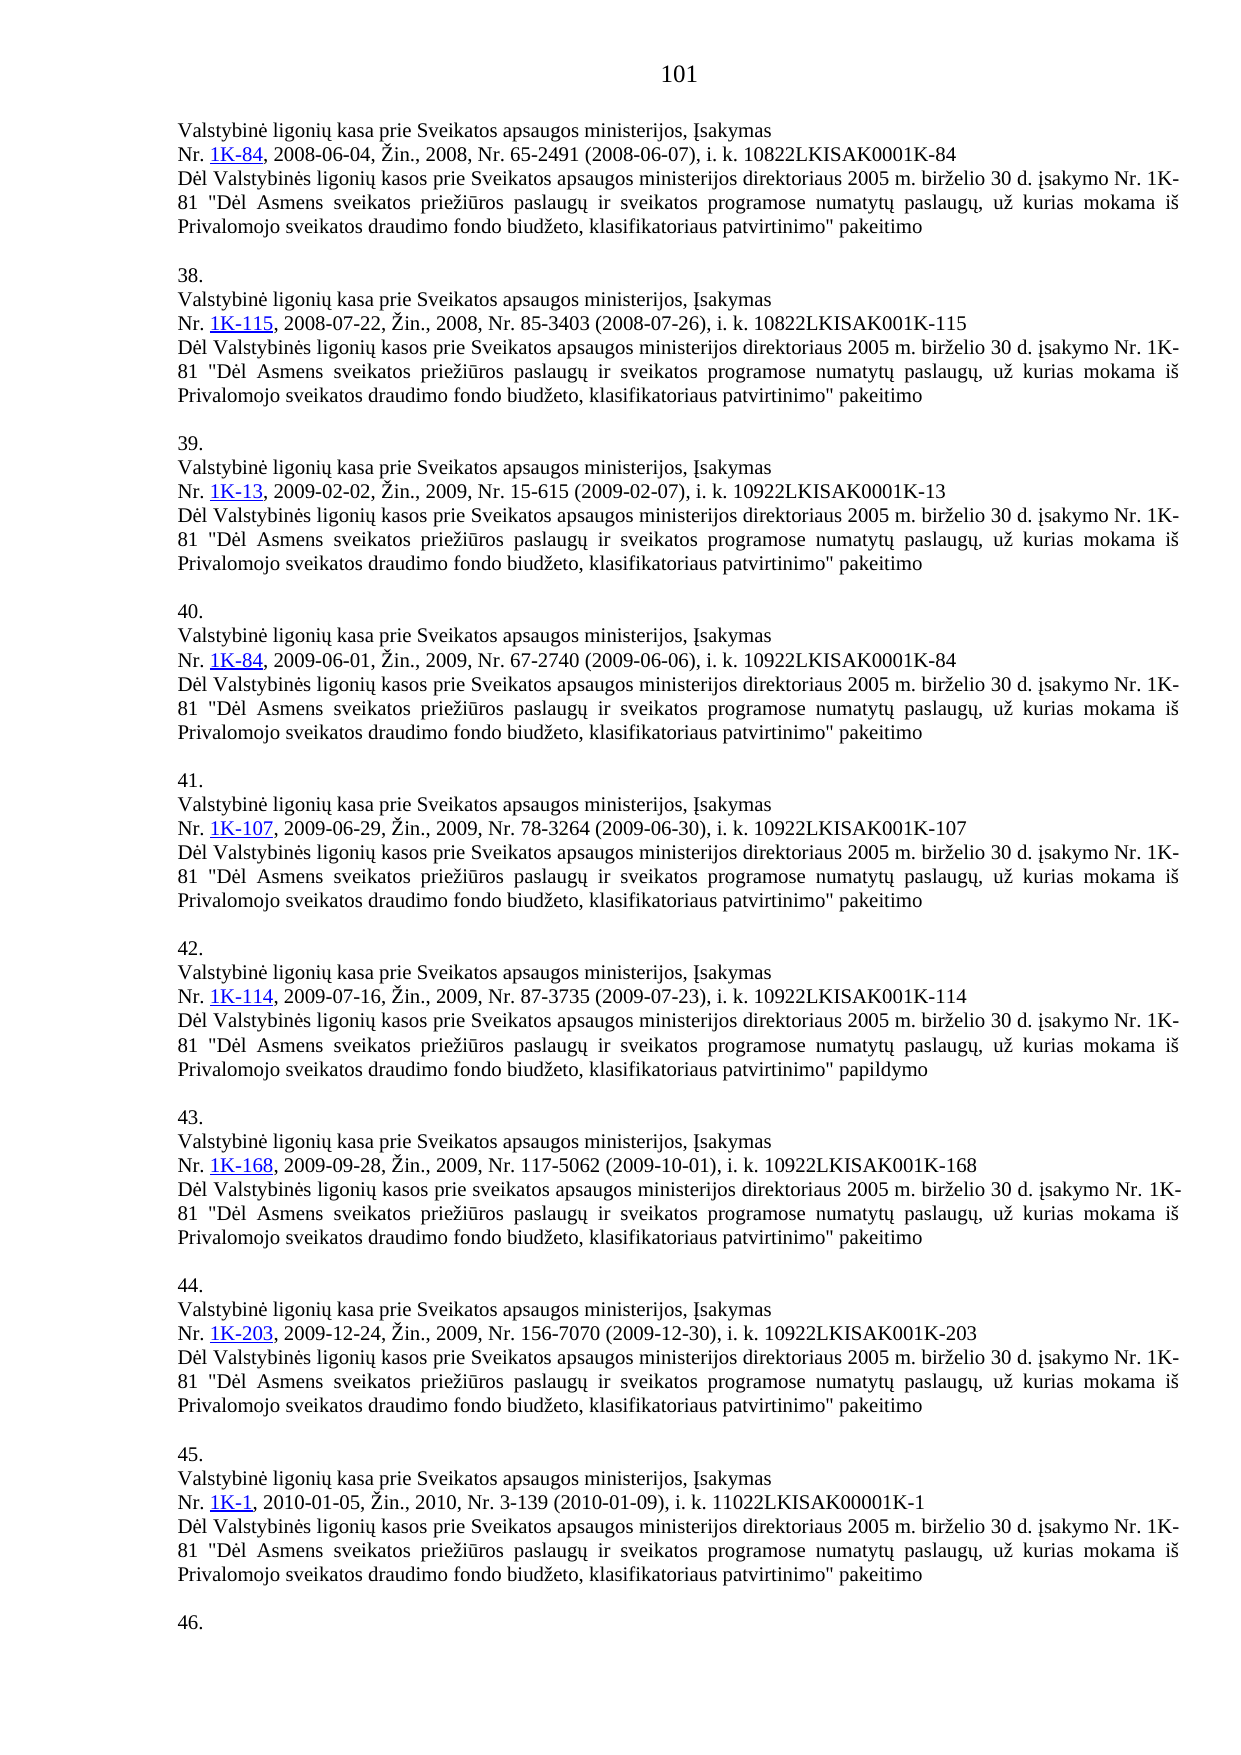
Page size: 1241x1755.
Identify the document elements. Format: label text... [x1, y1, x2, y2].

text 41. [177, 768, 1181, 792]
text Valstybinė ligonių kasa prie Sveikatos apsaugos ministerijos, Įsakymas [177, 455, 1181, 479]
text Valstybinė ligonių kasa prie Sveikatos apsaugos ministerijos, Įsakymas [177, 118, 1181, 142]
text Nr. 1K-84, 2008-06-04, Žin., 2008, Nr. 65-2491 (2008-06-07), i. k. 10822LKISAK0001K-84 [177, 142, 1181, 166]
text Dėl Valstybinės ligonių kasos prie Sveikatos apsaugos ministerijos direktoriaus 2005 m. birželio 30 d. įsakymo Nr. 1K-81 "Dėl Asmens sveikatos priežiūros paslaugų ir sveikatos programose numatytų paslaugų, už kurias mokama iš Privalomojo sveikatos draudimo fondo biudžeto, klasifikatoriaus patvirtinimo" papildymo [177, 1008, 1181, 1081]
text Nr. 1K-107, 2009-06-29, Žin., 2009, Nr. 78-3264 (2009-06-30), i. k. 10922LKISAK001K-107 [177, 816, 1181, 840]
text Valstybinė ligonių kasa prie Sveikatos apsaugos ministerijos, Įsakymas [177, 1297, 1181, 1321]
text Valstybinė ligonių kasa prie Sveikatos apsaugos ministerijos, Įsakymas [177, 960, 1181, 984]
text Nr. 1K-203, 2009-12-24, Žin., 2009, Nr. 156-7070 (2009-12-30), i. k. 10922LKISAK001K-203 [177, 1321, 1181, 1345]
text Dėl Valstybinės ligonių kasos prie Sveikatos apsaugos ministerijos direktoriaus 2005 m. birželio 30 d. įsakymo Nr. 1K-81 "Dėl Asmens sveikatos priežiūros paslaugų ir sveikatos programose numatytų paslaugų, už kurias mokama iš Privalomojo sveikatos draudimo fondo biudžeto, klasifikatoriaus patvirtinimo" pakeitimo [177, 1514, 1181, 1586]
text Dėl Valstybinės ligonių kasos prie Sveikatos apsaugos ministerijos direktoriaus 2005 m. birželio 30 d. įsakymo Nr. 1K-81 "Dėl Asmens sveikatos priežiūros paslaugų ir sveikatos programose numatytų paslaugų, už kurias mokama iš Privalomojo sveikatos draudimo fondo biudžeto, klasifikatoriaus patvirtinimo" pakeitimo [177, 166, 1181, 238]
text Nr. 1K-168, 2009-09-28, Žin., 2009, Nr. 117-5062 (2009-10-01), i. k. 10922LKISAK001K-168 [177, 1153, 1181, 1177]
text Valstybinė ligonių kasa prie Sveikatos apsaugos ministerijos, Įsakymas [177, 1466, 1181, 1490]
text 45. [177, 1442, 1181, 1466]
text 42. [177, 936, 1181, 960]
text 44. [177, 1273, 1181, 1297]
text Valstybinė ligonių kasa prie Sveikatos apsaugos ministerijos, Įsakymas [177, 287, 1181, 311]
text 46. [177, 1610, 1181, 1634]
text Dėl Valstybinės ligonių kasos prie Sveikatos apsaugos ministerijos direktoriaus 2005 m. birželio 30 d. įsakymo Nr. 1K-81 "Dėl Asmens sveikatos priežiūros paslaugų ir sveikatos programose numatytų paslaugų, už kurias mokama iš Privalomojo sveikatos draudimo fondo biudžeto, klasifikatoriaus patvirtinimo" pakeitimo [177, 335, 1181, 407]
text Valstybinė ligonių kasa prie Sveikatos apsaugos ministerijos, Įsakymas [177, 1129, 1181, 1153]
text 39. [177, 431, 1181, 455]
text Valstybinė ligonių kasa prie Sveikatos apsaugos ministerijos, Įsakymas [177, 792, 1181, 816]
text Dėl Valstybinės ligonių kasos prie Sveikatos apsaugos ministerijos direktoriaus 2005 m. birželio 30 d. įsakymo Nr. 1K-81 "Dėl Asmens sveikatos priežiūros paslaugų ir sveikatos programose numatytų paslaugų, už kurias mokama iš Privalomojo sveikatos draudimo fondo biudžeto, klasifikatoriaus patvirtinimo" pakeitimo [177, 503, 1181, 575]
text 38. [177, 262, 1181, 287]
text Dėl Valstybinės ligonių kasos prie Sveikatos apsaugos ministerijos direktoriaus 2005 m. birželio 30 d. įsakymo Nr. 1K-81 "Dėl Asmens sveikatos priežiūros paslaugų ir sveikatos programose numatytų paslaugų, už kurias mokama iš Privalomojo sveikatos draudimo fondo biudžeto, klasifikatoriaus patvirtinimo" pakeitimo [177, 1345, 1181, 1417]
text Nr. 1K-84, 2009-06-01, Žin., 2009, Nr. 67-2740 (2009-06-06), i. k. 10922LKISAK0001K-84 [177, 647, 1181, 672]
text Dėl Valstybinės ligonių kasos prie Sveikatos apsaugos ministerijos direktoriaus 2005 m. birželio 30 d. įsakymo Nr. 1K-81 "Dėl Asmens sveikatos priežiūros paslaugų ir sveikatos programose numatytų paslaugų, už kurias mokama iš Privalomojo sveikatos draudimo fondo biudžeto, klasifikatoriaus patvirtinimo" pakeitimo [177, 840, 1181, 912]
text Dėl Valstybinės ligonių kasos prie sveikatos apsaugos ministerijos direktoriaus 2005 m. birželio 30 d. įsakymo Nr. 1K-81 "Dėl Asmens sveikatos priežiūros paslaugų ir sveikatos programose numatytų paslaugų, už kurias mokama iš Privalomojo sveikatos draudimo fondo biudžeto, klasifikatoriaus patvirtinimo" pakeitimo [177, 1177, 1181, 1249]
text Nr. 1K-13, 2009-02-02, Žin., 2009, Nr. 15-615 (2009-02-07), i. k. 10922LKISAK0001K-13 [177, 479, 1181, 503]
text Dėl Valstybinės ligonių kasos prie Sveikatos apsaugos ministerijos direktoriaus 2005 m. birželio 30 d. įsakymo Nr. 1K-81 "Dėl Asmens sveikatos priežiūros paslaugų ir sveikatos programose numatytų paslaugų, už kurias mokama iš Privalomojo sveikatos draudimo fondo biudžeto, klasifikatoriaus patvirtinimo" pakeitimo [177, 672, 1181, 744]
text 43. [177, 1105, 1181, 1129]
text Nr. 1K-114, 2009-07-16, Žin., 2009, Nr. 87-3735 (2009-07-23), i. k. 10922LKISAK001K-114 [177, 984, 1181, 1008]
text Valstybinė ligonių kasa prie Sveikatos apsaugos ministerijos, Įsakymas [177, 623, 1181, 647]
text 40. [177, 599, 1181, 623]
text Nr. 1K-115, 2008-07-22, Žin., 2008, Nr. 85-3403 (2008-07-26), i. k. 10822LKISAK001K-115 [177, 311, 1181, 335]
text Nr. 1K-1, 2010-01-05, Žin., 2010, Nr. 3-139 (2010-01-09), i. k. 11022LKISAK00001K-1 [177, 1490, 1181, 1514]
